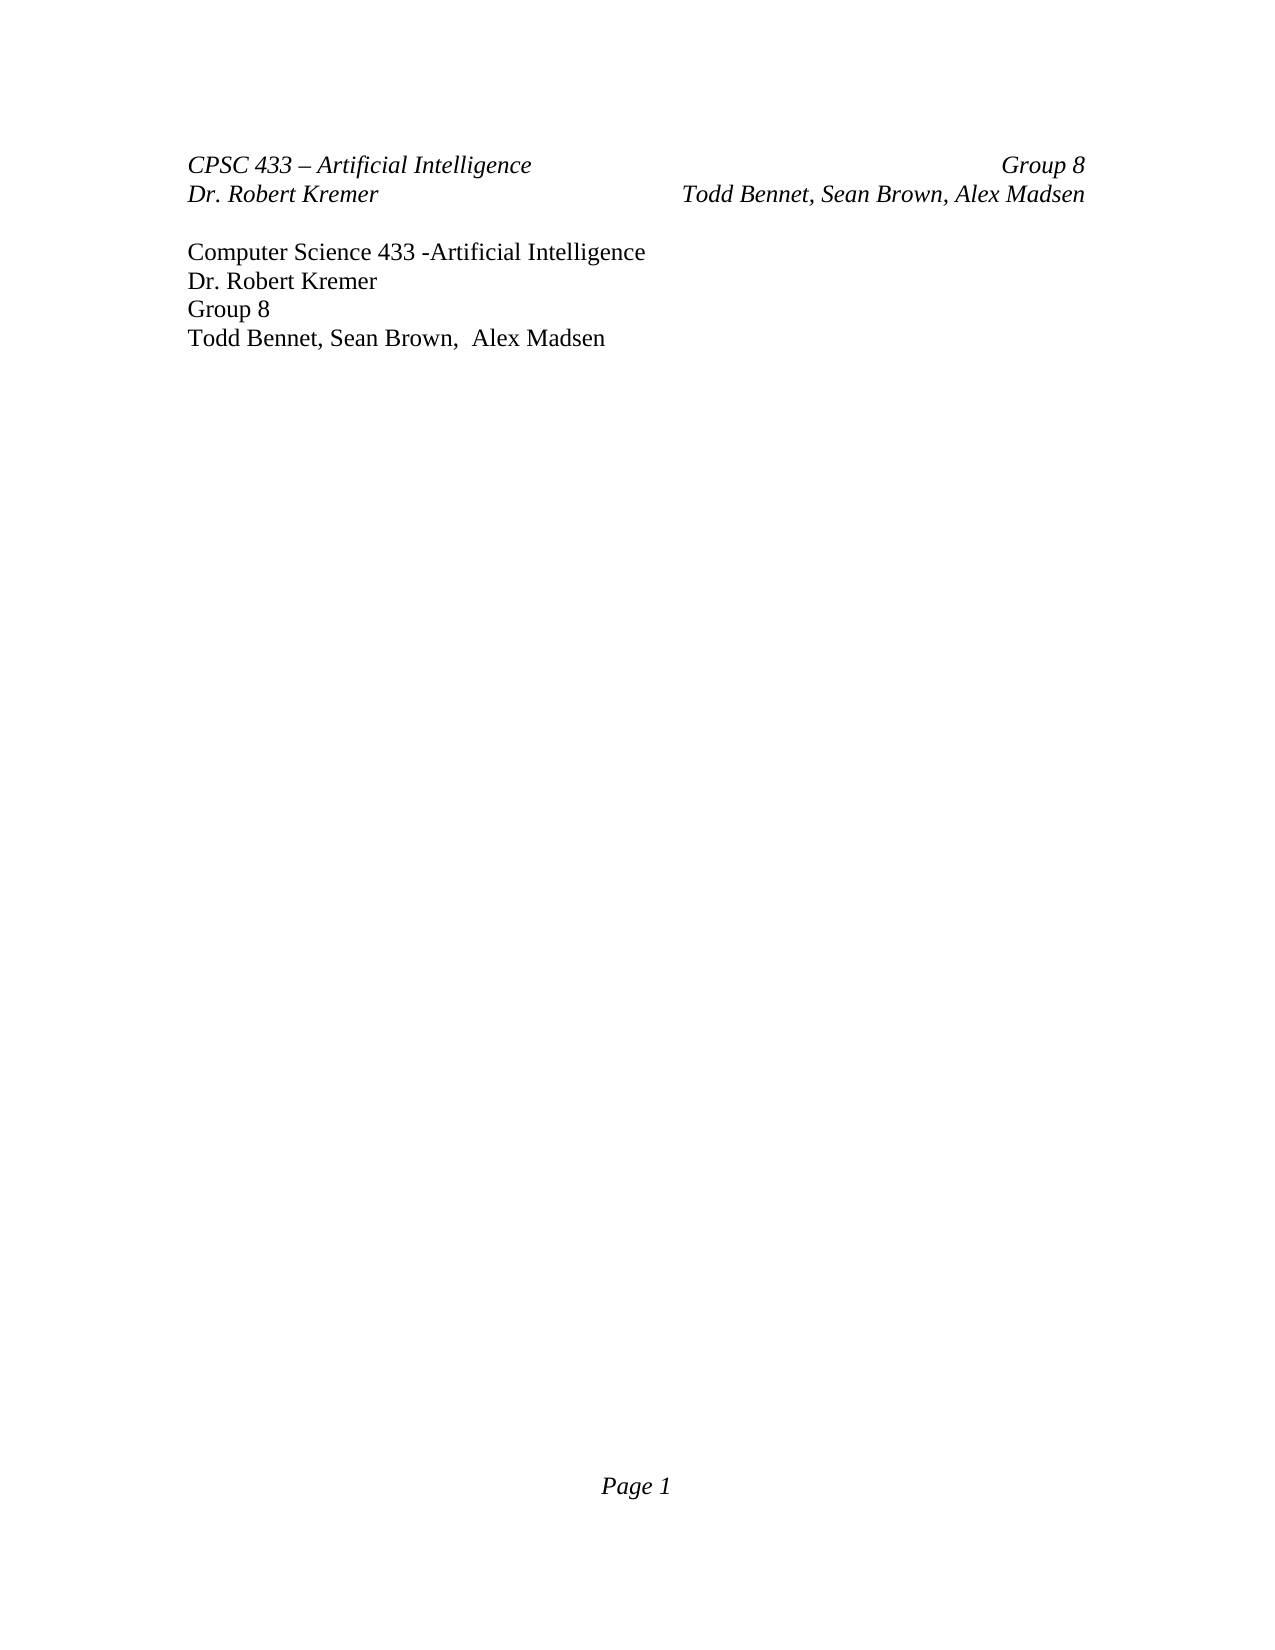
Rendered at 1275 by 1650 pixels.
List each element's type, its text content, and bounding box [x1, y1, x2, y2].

text Computer Science 433 -Artificial Intelligence [187, 237, 1087, 266]
text Dr. Robert Kremer [187, 266, 1087, 294]
text Todd Bennet, Sean Brown, Alex Madsen [187, 323, 1087, 352]
text Group 8 [187, 294, 1087, 323]
